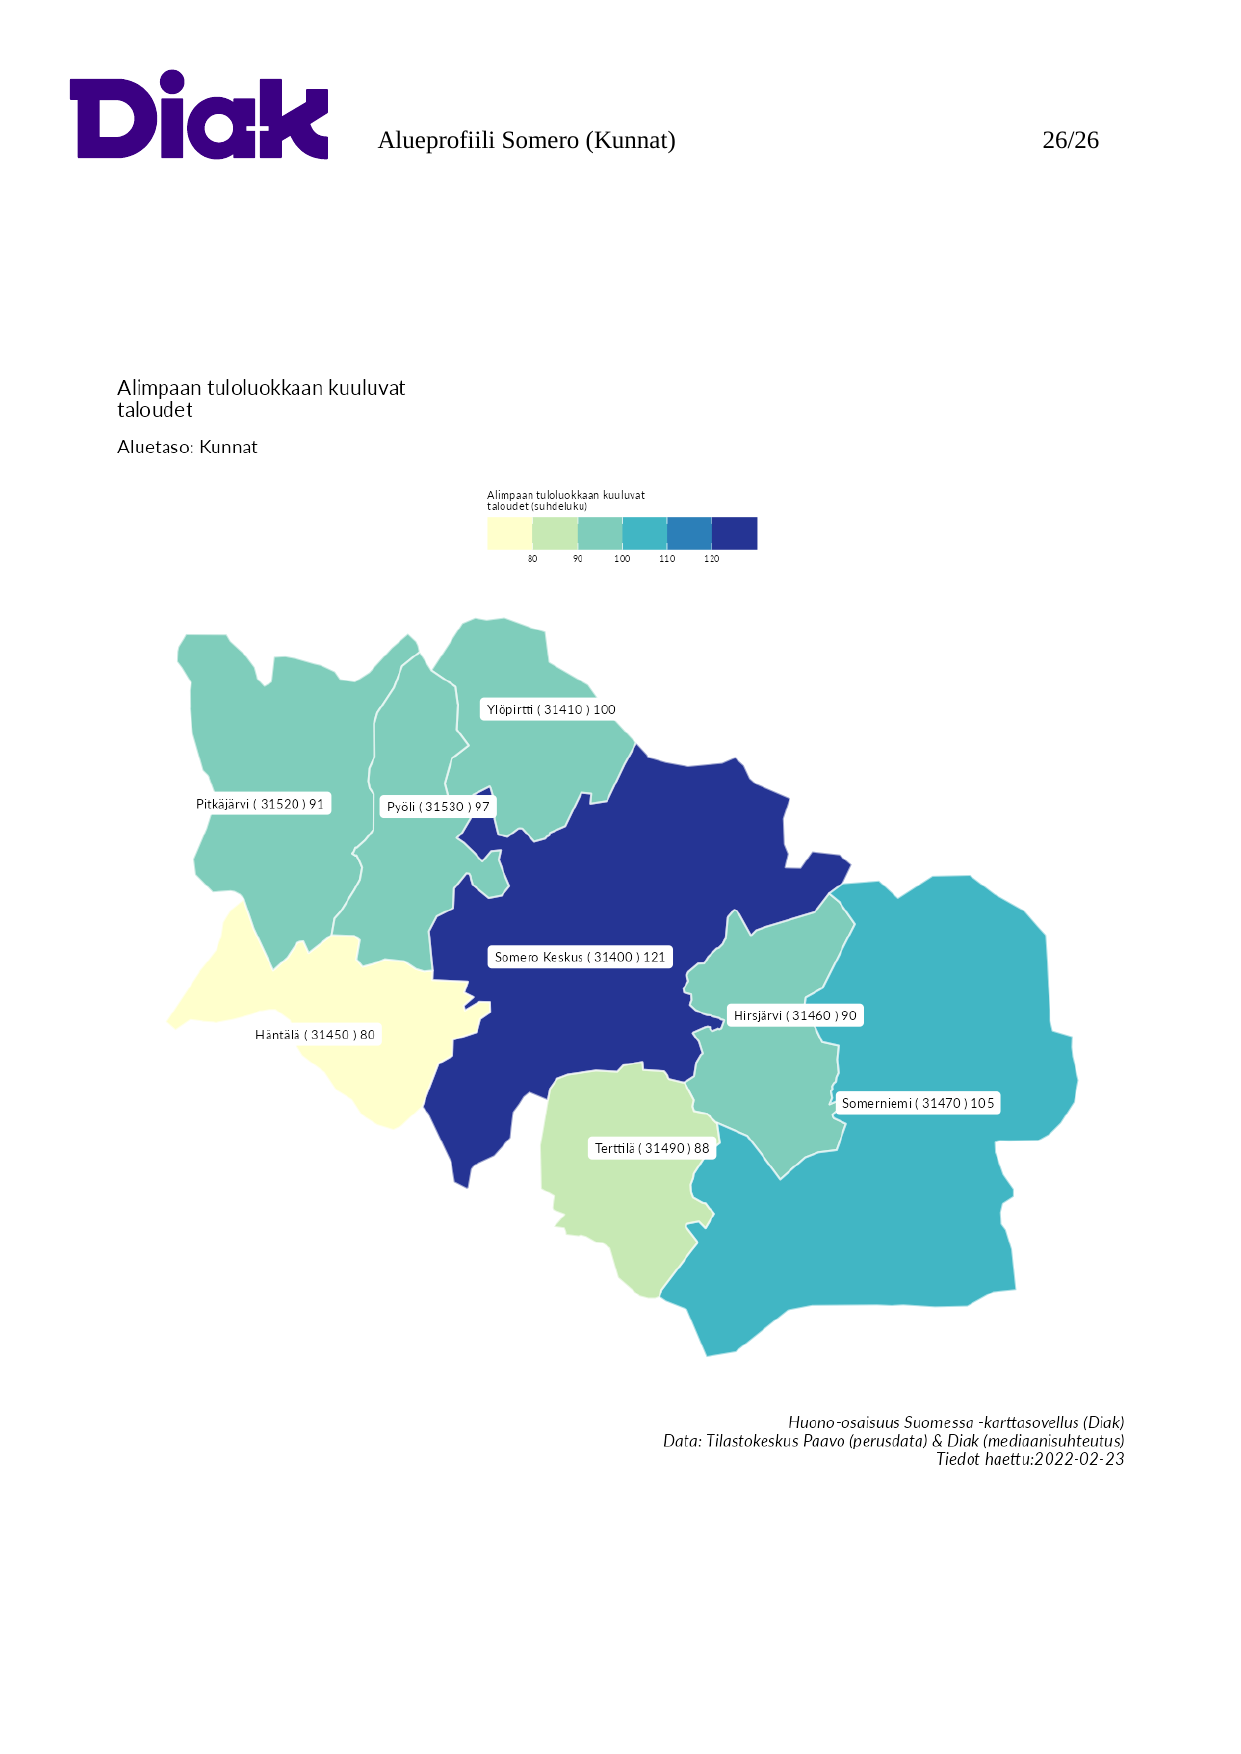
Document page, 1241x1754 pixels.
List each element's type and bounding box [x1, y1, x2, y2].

picture [61, 196, 1179, 1651]
